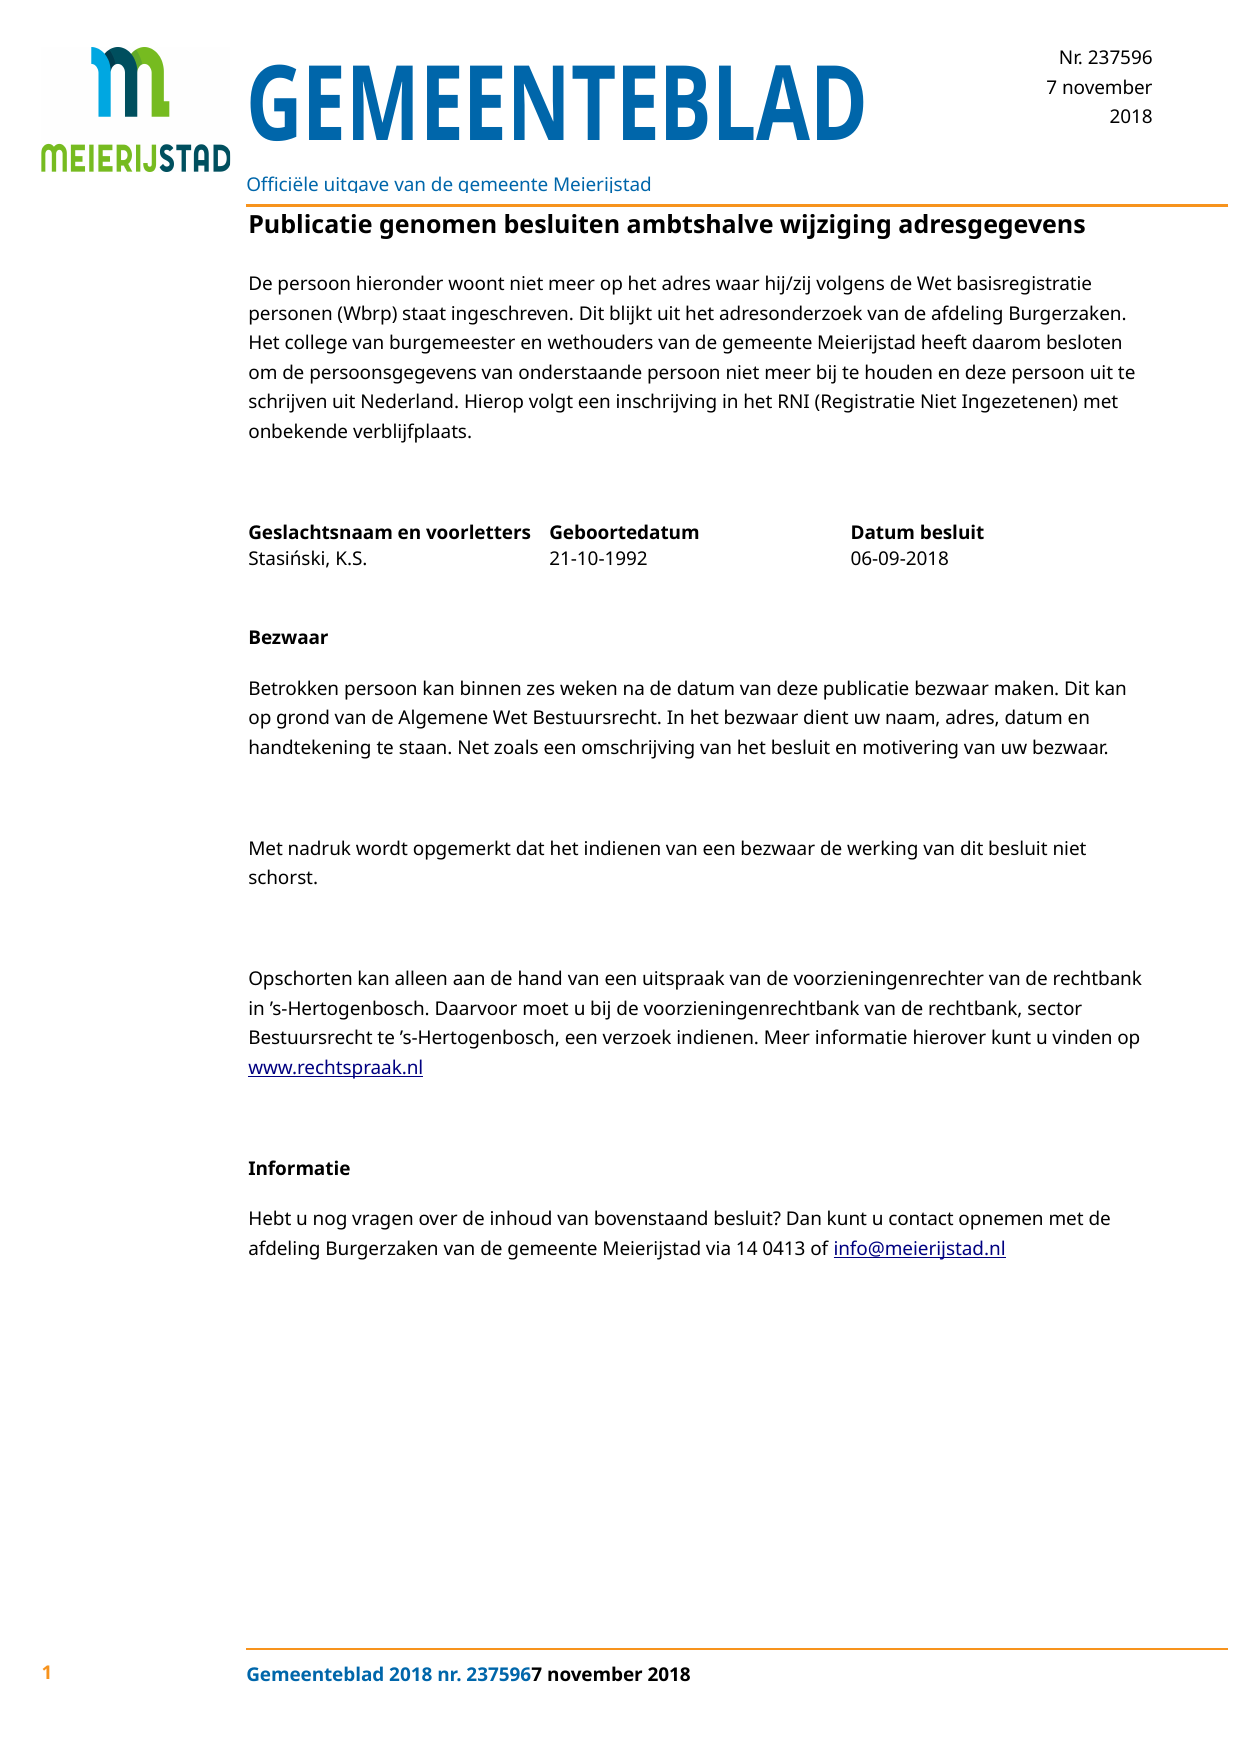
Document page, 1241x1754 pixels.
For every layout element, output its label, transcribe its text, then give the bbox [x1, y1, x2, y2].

table_cell 21-10-1992 [549, 545, 850, 571]
text Informatie [248, 1155, 1152, 1180]
text Met nadruk wordt opgemerkt dat het indienen van een bezwaar de werking van dit besluit niet schorst. [248, 835, 1152, 890]
table_cell Stasiński, K.S. [248, 545, 549, 571]
text Betrokken persoon kan binnen zes weken na de datum van deze publicatie bezwaar maken. Dit kan op grond van de Algemene Wet Bestuursrecht. In het bezwaar dient uw naam, adres, datum en handtekening te staan. Net zoals een omschrijving van het besluit en motivering van uw bezwaar. [248, 675, 1152, 759]
table_cell 06-09-2018 [850, 545, 1152, 571]
text Publicatie genomen besluiten ambtshalve wijziging adresgegevens [248, 207, 1152, 241]
text Opschorten kan alleen aan de hand van een uitspraak van de voorzieningenrechter van de rechtbank in ’s-Hertogenbosch. Daarvoor moet u bij de voorzieningenrechtbank van de rechtbank, sector Bestuursrecht te ’s-Hertogenbosch, een verzoek indienen. Meer informatie hierover kunt u vinden op www.rechtspraak.nl [248, 965, 1152, 1079]
table_header Geboortedatum [549, 519, 850, 545]
table_header Geslachtsnaam en voorletters [248, 519, 549, 545]
table_header Datum besluit [850, 519, 1152, 545]
text De persoon hieronder woont niet meer op het adres waar hij/zij volgens de Wet basisregistratie personen (Wbrp) staat ingeschreven. Dit blijkt uit het adresonderzoek van de afdeling Burgerzaken. Het college van burgemeester en wethouders van de gemeente Meierijstad heeft daarom besloten om de persoonsgegevens van onderstaande persoon niet meer bij te houden en deze persoon uit te schrijven uit Nederland. Hierop volgt een inschrijving in het RNI (Registratie Niet Ingezetenen) met onbekende verblijfplaats. [248, 270, 1152, 444]
text Hebt u nog vragen over de inhoud van bovenstaand besluit? Dan kunt u contact opnemen met de afdeling Burgerzaken van de gemeente Meierijstad via 14 0413 of info@meierijstad.nl [248, 1205, 1152, 1260]
text Bezwaar [248, 624, 1152, 650]
picture [41, 47, 231, 172]
